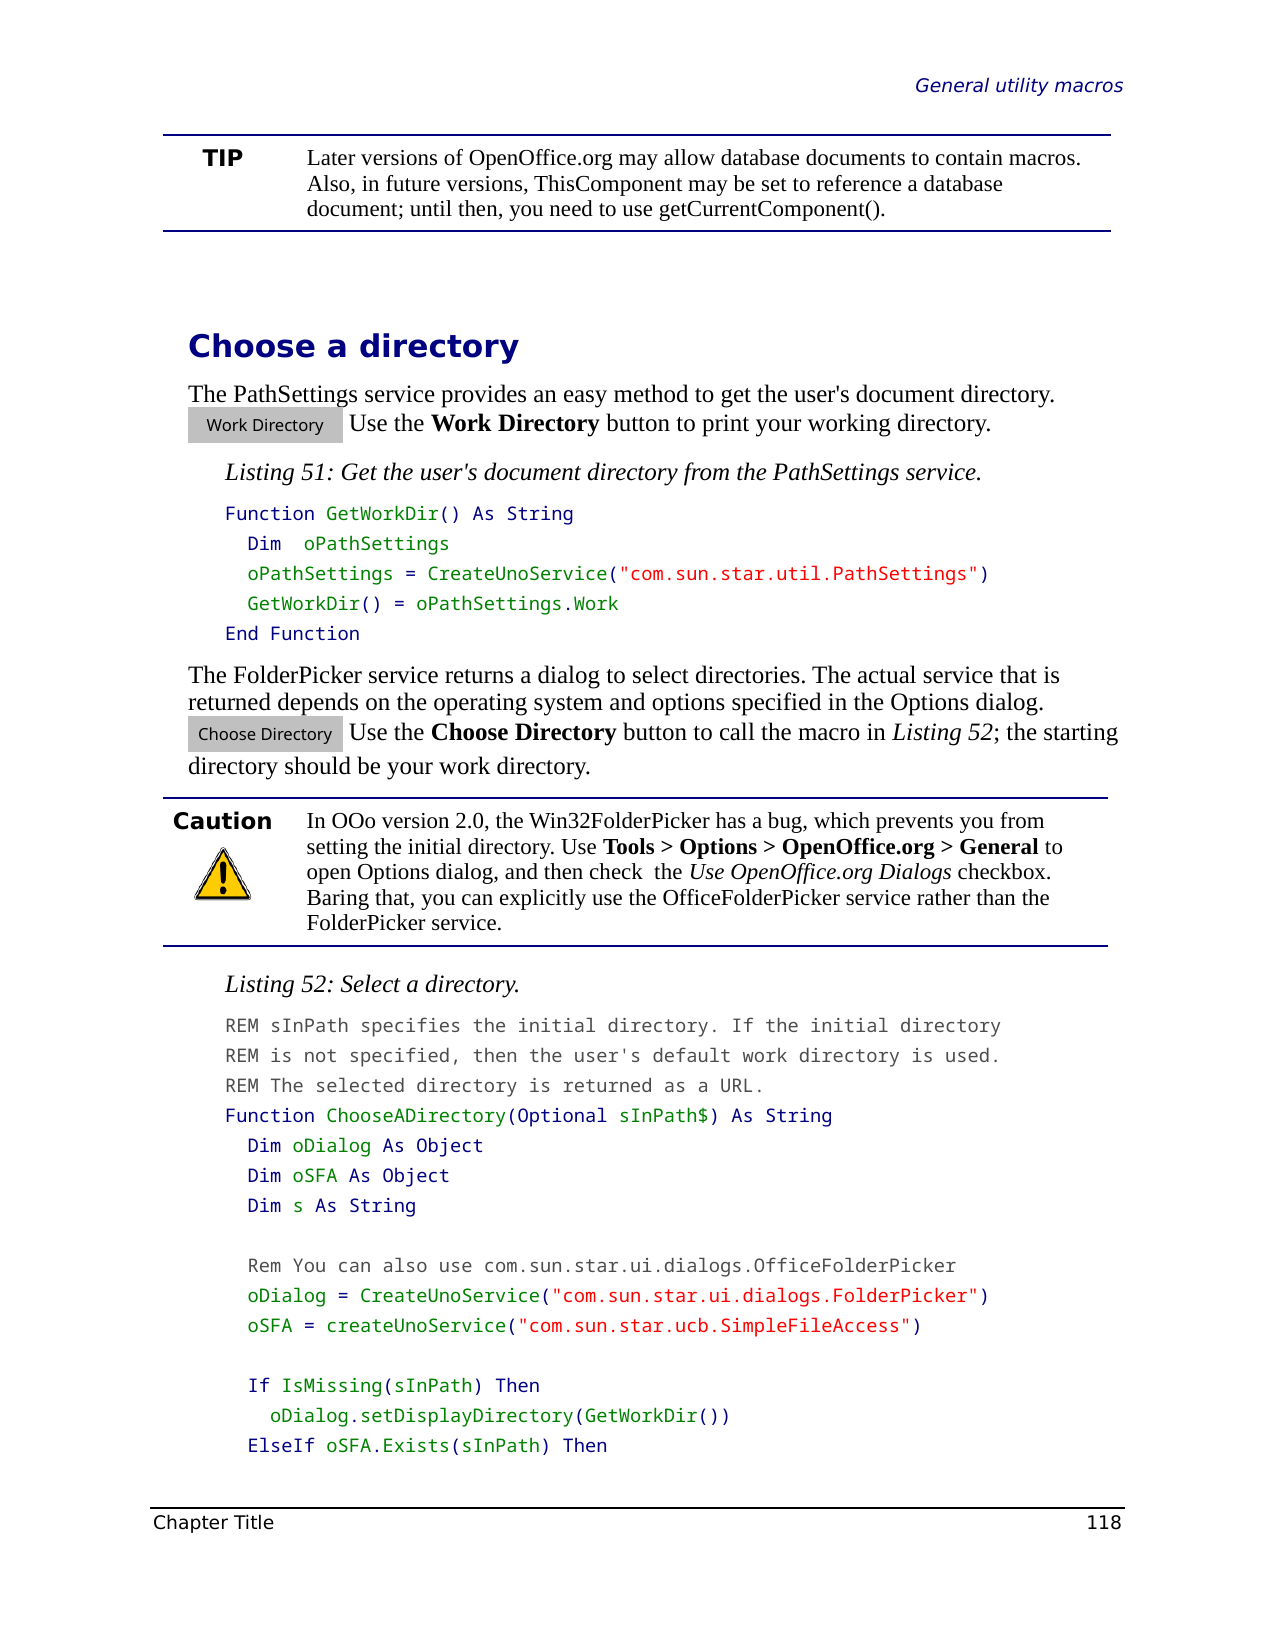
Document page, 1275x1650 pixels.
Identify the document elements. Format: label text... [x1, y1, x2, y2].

text oSFA = createUnoService("com.sun.star.ucb.SimpleFileAccess") [225, 1313, 1050, 1338]
text oPathSettings = CreateUnoService("com.sun.star.util.PathSettings") [225, 560, 1050, 586]
text End Function [225, 620, 1050, 646]
list Listing 52: Select a directory. [225, 970, 1125, 998]
text Rem You can also use com.sun.star.ui.dialogs.OfficeFolderPicker [225, 1253, 1050, 1278]
text GetWorkDir() = oPathSettings.Work [225, 590, 1050, 616]
table_header In OOo version 2.0, the Win32FolderPicker has a bug, which prevents you from setting the initial directory. Use Tools > Options > OpenOffice.org > General to open Options dialog, and then check the Use OpenOffice.org Dialogs checkbox. Baring that, you can explicitly use the OfficeFolderPicker service rather than the FolderPicker service. [283, 799, 1108, 945]
table_header Caution [163, 799, 283, 945]
text oDialog = CreateUnoService("com.sun.star.ui.dialogs.FolderPicker") [225, 1283, 1050, 1308]
text REM sInPath specifies the initial directory. If the initial directory [225, 1013, 1050, 1038]
text REM The selected directory is returned as a URL. [225, 1073, 1050, 1098]
text Function ChooseADirectory(Optional sInPath$) As String [225, 1103, 1050, 1128]
text Dim oDialog As Object [225, 1133, 1050, 1158]
text If IsMissing(sInPath) Then [225, 1373, 1050, 1398]
text The FolderPicker service returns a dialog to select directories. The actual service that is returned depends on the operating system and options specified in the Options dialog. Use the Choose Directory button to call the macro in Listing 52; the starting directory should be your work directory. [188, 661, 1125, 779]
text ElseIf oSFA.Exists(sInPath) Then [225, 1433, 1050, 1458]
text oDialog.setDisplayDirectory(GetWorkDir()) [225, 1403, 1050, 1428]
text REM is not specified, then the user's default work directory is used. [225, 1043, 1050, 1068]
table_header TIP [163, 136, 283, 230]
text The PathSettings service provides an easy method to get the user's document directory. Use the Work Directory button to print your working directory. [188, 380, 1125, 443]
subtitle Choose a directory [188, 329, 1125, 365]
text Function GetWorkDir() As String [225, 500, 1050, 526]
text Dim oSFA As Object [225, 1163, 1050, 1188]
picture [190, 843, 255, 904]
list Listing 51: Get the user's document directory from the PathSettings service. [225, 458, 1125, 486]
table_header Later versions of OpenOffice.org may allow database documents to contain macros. Also, in future versions, ThisComponent may be set to reference a database document; until then, you need to use getCurrentComponent(). [283, 136, 1111, 230]
text Dim oPathSettings [225, 530, 1050, 556]
text Dim s As String [225, 1193, 1050, 1218]
